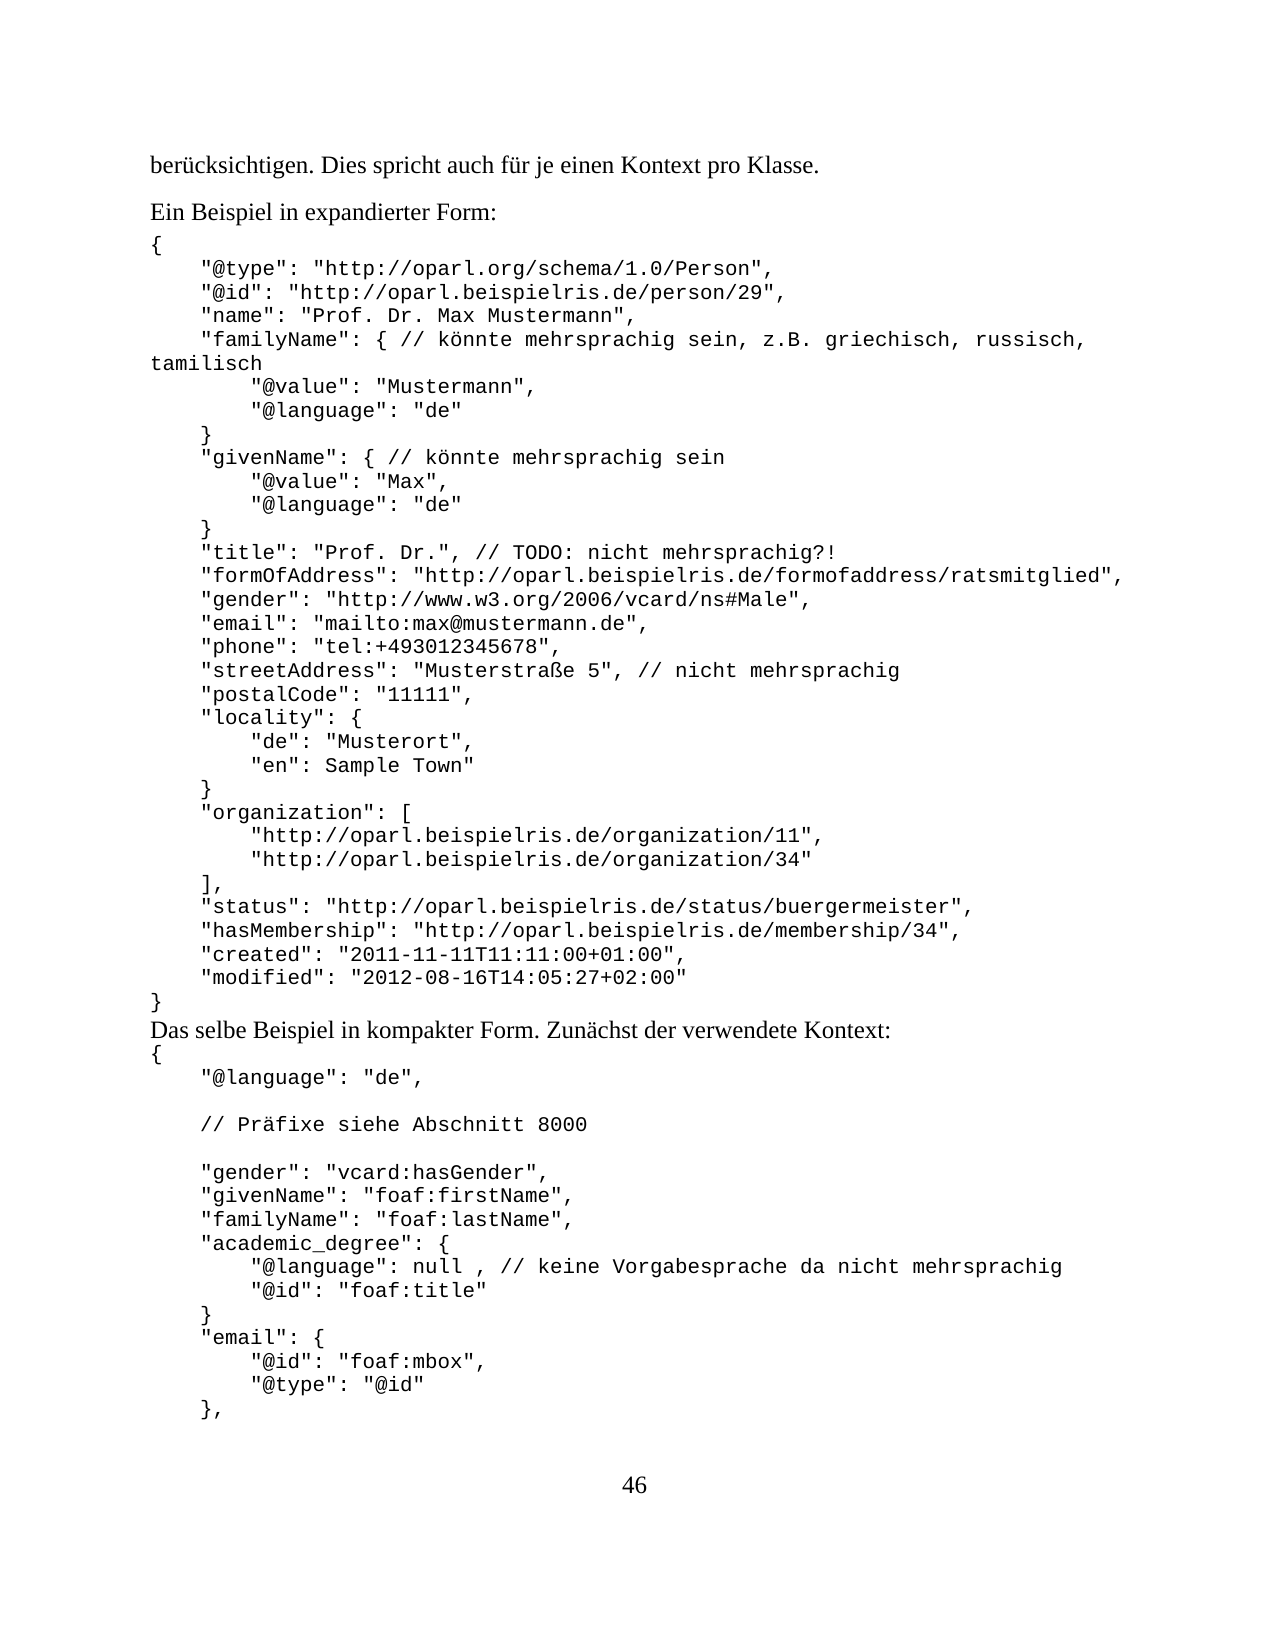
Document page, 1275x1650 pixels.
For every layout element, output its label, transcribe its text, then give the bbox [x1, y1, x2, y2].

text "postalCode": "11111", [150, 684, 1125, 707]
text "@value": "Mustermann", [150, 376, 1125, 400]
text "gender": "vcard:hasGender", [150, 1162, 1125, 1185]
text "gender": "http://www.w3.org/2006/vcard/ns#Male", [150, 589, 1125, 613]
text ], [150, 873, 1125, 896]
text "familyName": { // könnte mehrsprachig sein, z.B. griechisch, russisch, tamilisch [150, 329, 1125, 376]
text "@language": null , // keine Vorgabesprache da nicht mehrsprachig [150, 1256, 1125, 1280]
text Das selbe Beispiel in kompakter Form. Zunächst der verwendete Kontext: [150, 1015, 1125, 1043]
text "@id": "foaf:mbox", [150, 1351, 1125, 1374]
text "@language": "de" [150, 400, 1125, 423]
text "status": "http://oparl.beispielris.de/status/buergermeister", [150, 896, 1125, 920]
text "familyName": "foaf:lastName", [150, 1209, 1125, 1233]
text "formOfAddress": "http://oparl.beispielris.de/formofaddress/ratsmitglied", [150, 565, 1125, 589]
text } [150, 518, 1125, 542]
text "name": "Prof. Dr. Max Mustermann", [150, 305, 1125, 329]
text Ein Beispiel in expandierter Form: [150, 197, 1125, 225]
text "@id": "foaf:title" [150, 1280, 1125, 1303]
text "http://oparl.beispielris.de/organization/34" [150, 849, 1125, 873]
text berücksichtigen. Dies spricht auch für je einen Kontext pro Klasse. [150, 150, 1125, 179]
text } [150, 1303, 1125, 1327]
text }, [150, 1398, 1125, 1422]
text "@type": "http://oparl.org/schema/1.0/Person", [150, 258, 1125, 282]
text "de": "Musterort", [150, 731, 1125, 754]
text "created": "2011-11-11T11:11:00+01:00", [150, 944, 1125, 967]
text "givenName": "foaf:firstName", [150, 1185, 1125, 1209]
text "phone": "tel:+493012345678", [150, 636, 1125, 660]
text "@type": "@id" [150, 1374, 1125, 1398]
text } [150, 991, 1125, 1015]
text "givenName": { // könnte mehrsprachig sein [150, 447, 1125, 471]
text "@id": "http://oparl.beispielris.de/person/29", [150, 282, 1125, 305]
text "@value": "Max", [150, 471, 1125, 494]
text "title": "Prof. Dr.", // TODO: nicht mehrsprachig?! [150, 542, 1125, 565]
text "modified": "2012-08-16T14:05:27+02:00" [150, 967, 1125, 991]
text "email": "mailto:max@mustermann.de", [150, 613, 1125, 636]
text "academic_degree": { [150, 1233, 1125, 1256]
text // Präfixe siehe Abschnitt 8000 [150, 1114, 1125, 1138]
text "hasMembership": "http://oparl.beispielris.de/membership/34", [150, 920, 1125, 944]
text { [150, 1043, 1125, 1067]
text "@language": "de" [150, 494, 1125, 518]
text "organization": [ [150, 802, 1125, 826]
text "locality": { [150, 707, 1125, 731]
text } [150, 423, 1125, 447]
text "en": Sample Town" [150, 754, 1125, 778]
text "http://oparl.beispielris.de/organization/11", [150, 826, 1125, 849]
text "email": { [150, 1327, 1125, 1351]
text "streetAddress": "Musterstraße 5", // nicht mehrsprachig [150, 660, 1125, 684]
text "@language": "de", [150, 1067, 1125, 1091]
text } [150, 778, 1125, 802]
text { [150, 234, 1125, 258]
